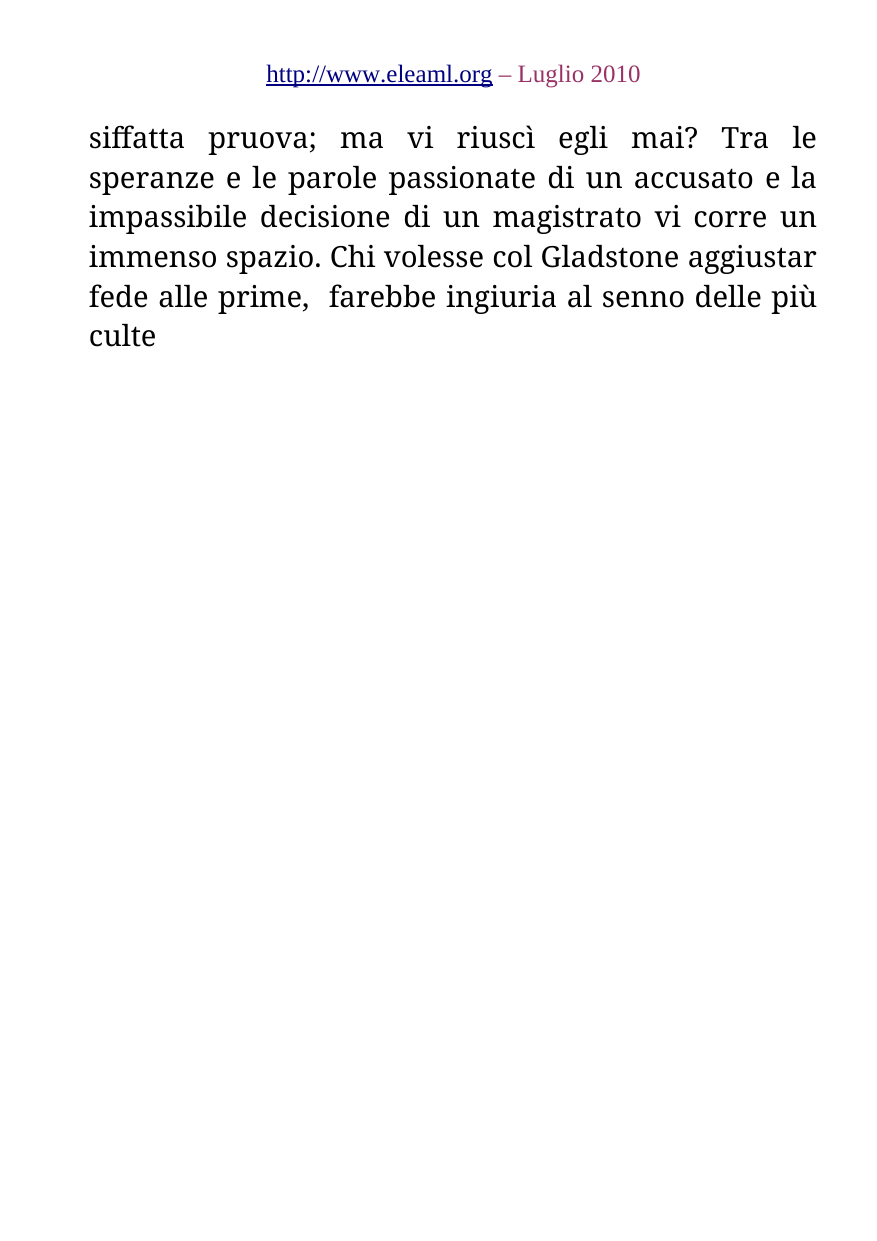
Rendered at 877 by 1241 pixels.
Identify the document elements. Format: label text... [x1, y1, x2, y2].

text siffatta pruova; ma vi riuscì egli mai? Tra le speranze e le parole passionate di un accusato e la impassibile decisione di un magistrato vi corre un immenso spazio. Chi volesse col Gladstone aggiustar fede alle prime, farebbe ingiuria al senno delle più culte [89, 117, 818, 355]
